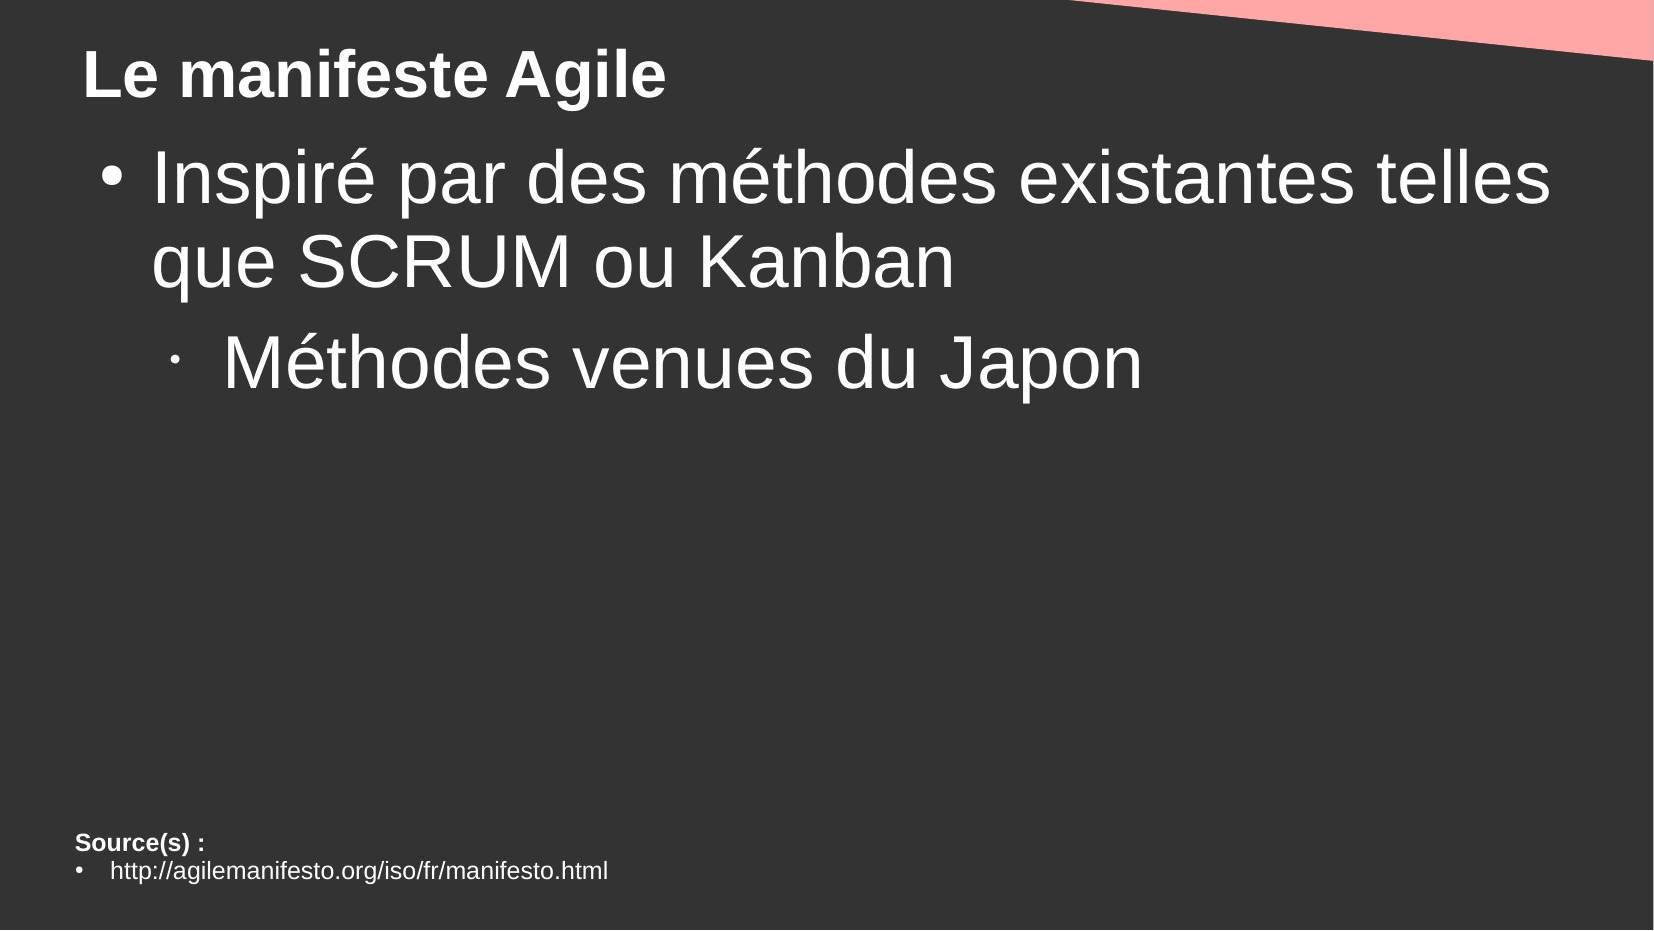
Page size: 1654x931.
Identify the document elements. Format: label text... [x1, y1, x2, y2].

title Le manifeste Agile [82, 37, 1571, 122]
list Inspiré par des méthodes existantes telles que SCRUM ou Kanban Méthodes venues du Japon [80, 135, 1620, 777]
text_box [1068, 0, 1654, 61]
text_box Source(s) : http://agilemanifesto.org/iso/fr/manifesto.html [59, 821, 1546, 920]
